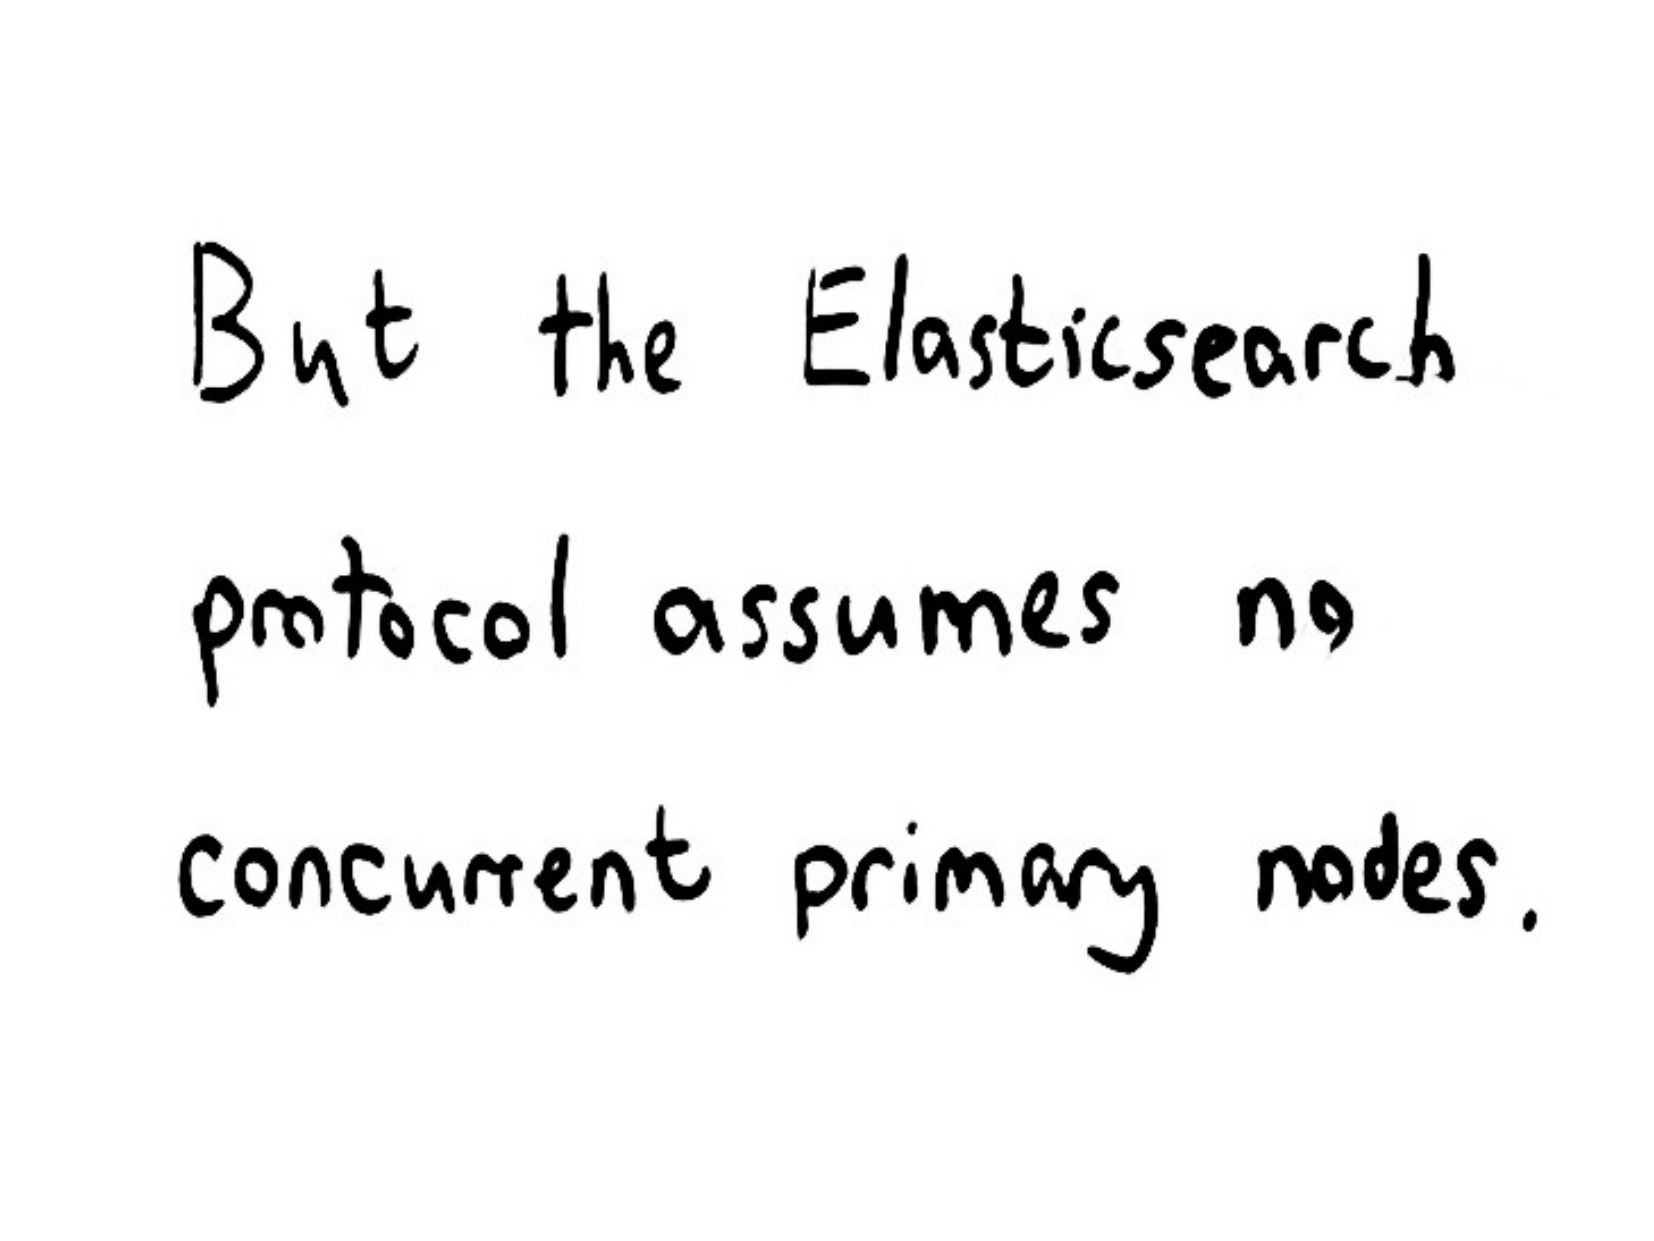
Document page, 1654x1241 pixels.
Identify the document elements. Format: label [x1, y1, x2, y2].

picture [90, 184, 1654, 1051]
